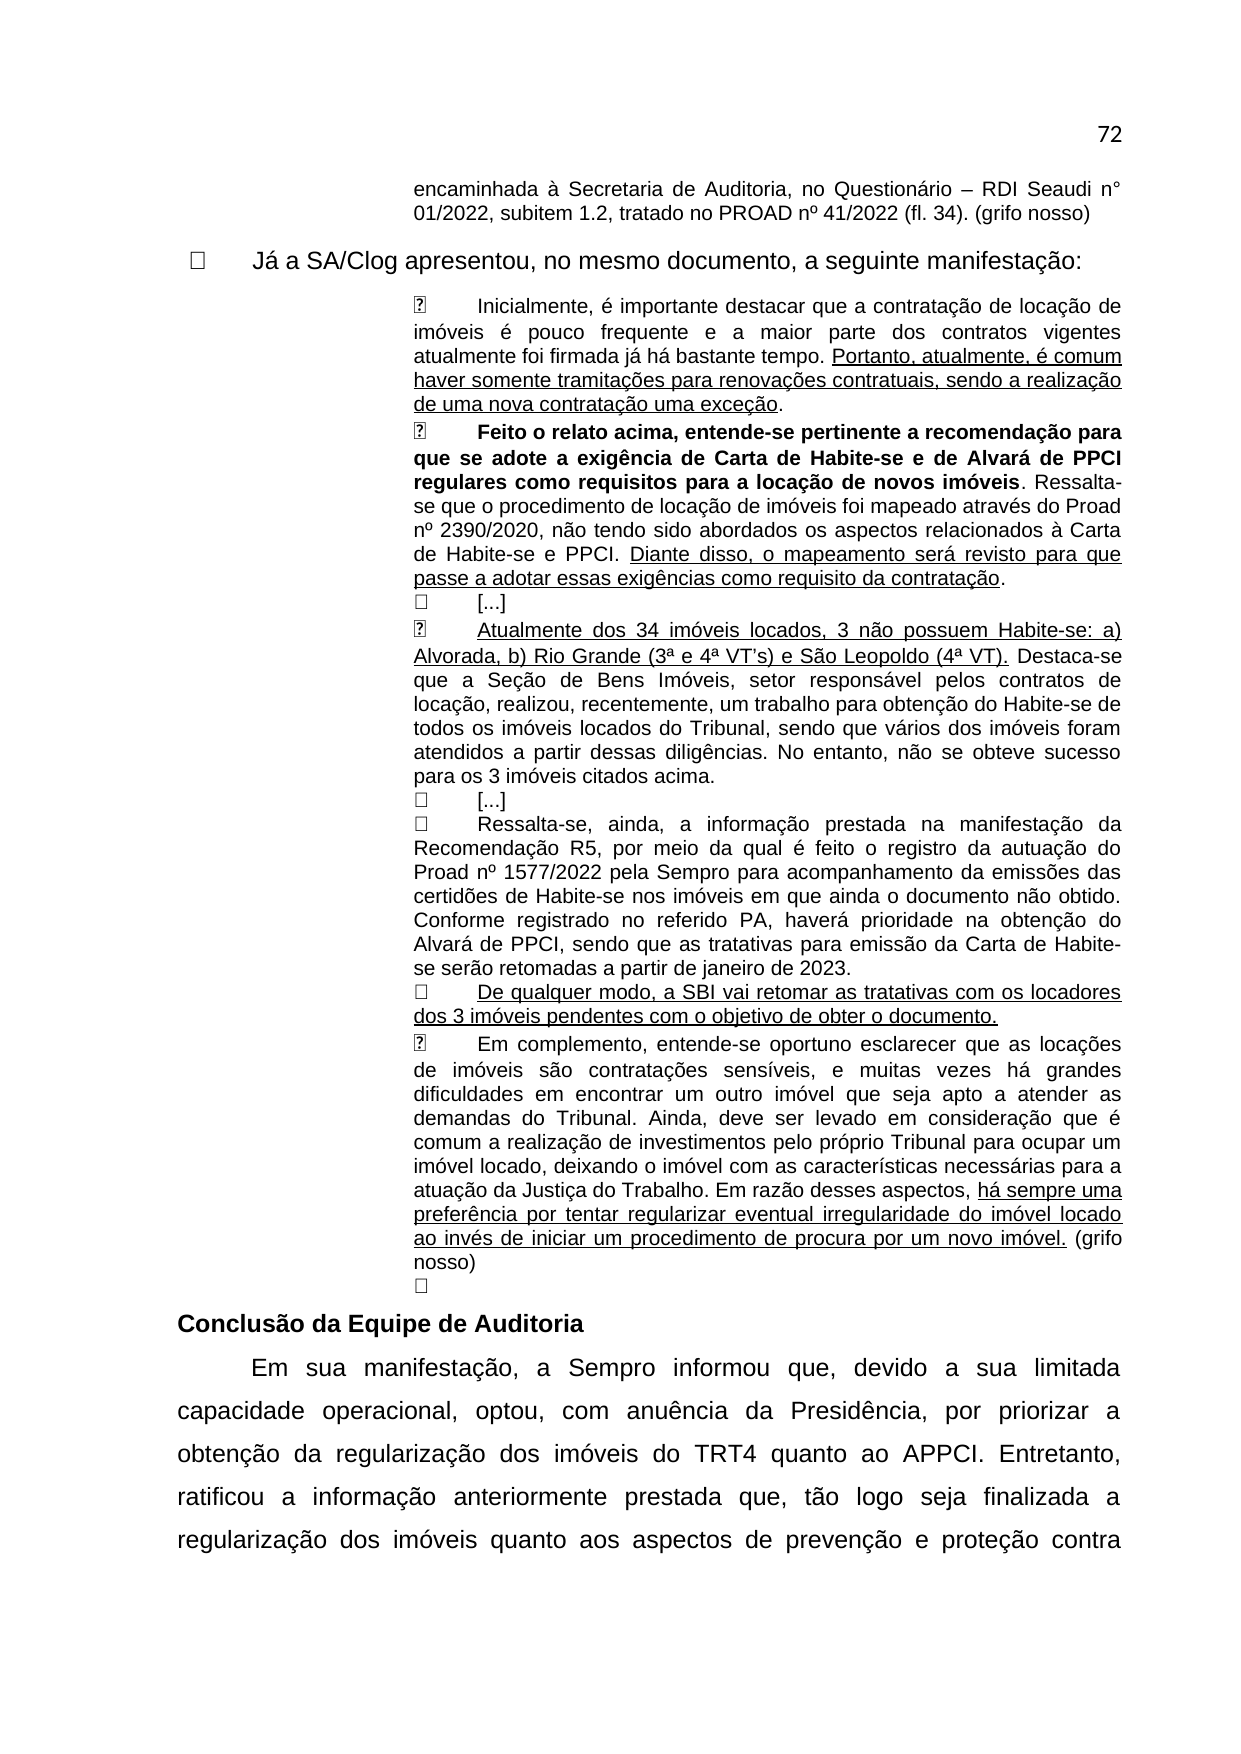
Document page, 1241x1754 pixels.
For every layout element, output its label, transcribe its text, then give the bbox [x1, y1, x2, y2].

text Conclusão da Equipe de Auditoria [177, 1309, 1122, 1338]
list Feito o relato acima, entende-se pertinente a recomendação para que se adote a exigência de Carta de Habite-se e de Alvará de PPCI regulares como requisitos para a locação de novos imóveis. Ressalta-se que o procedimento de locação de imóveis foi mapeado através do Proad nº 2390/2020, não tendo sido abordados os aspectos relacionados à Carta de Habite-se e PPCI. Diante disso, o mapeamento será revisto para que passe a adotar essas exigências como requisito da contratação. [413, 415, 1122, 589]
list de uma nova contratação uma exceção. [413, 389, 1122, 415]
list Em complemento, entende-se oportuno esclarecer que as locações de imóveis são contratações sensíveis, e muitas vezes há grandes dificuldades em encontrar um outro imóvel que seja apto a atender as demandas do Tribunal. Ainda, deve ser levado em consideração que é comum a realização de investimentos pelo próprio Tribunal para ocupar um imóvel locado, deixando o imóvel com as características necessárias para a atuação da Justiça do Trabalho. Em razão desses aspectos, há sempre uma preferência por tentar regularizar eventual irregularidade do imóvel locado [413, 1027, 1122, 1223]
text Em sua manifestação, a Sempro informou que, devido a sua limitada capacidade operacional, optou, com anuência da Presidência, por priorizar a obtenção da regularização dos imóveis do TRT4 quanto ao APPCI. Entretanto, ratificou a informação anteriormente prestada que, tão logo seja finalizada a regularização dos imóveis quanto aos aspectos de prevenção e proteção contra [177, 1353, 1122, 1554]
list [...] [413, 589, 1122, 613]
list Atualmente dos 34 imóveis locados, 3 não possuem Habite-se: a) Alvorada, b) Rio Grande (3ª e 4ª VT’s) e São Leopoldo (4ª VT). Destaca-se que a Seção de Bens Imóveis, setor responsável pelos contratos de locação, realizou, recentemente, um trabalho para obtenção do Habite-se de todos os imóveis locados do Tribunal, sendo que vários dos imóveis foram atendidos a partir dessas diligências. No entanto, não se obteve sucesso para os 3 imóveis citados acima. [413, 613, 1122, 788]
list Inicialmente, é importante destacar que a contratação de locação de imóveis é pouco frequente e a maior parte dos contratos vigentes atualmente foi firmada já há bastante tempo. Portanto, atualmente, é comum haver somente tramitações para renovações contratuais, sendo a realização [413, 289, 1122, 388]
list [...] [413, 788, 1122, 812]
list Ressalta-se, ainda, a informação prestada na manifestação da Recomendação R5, por meio da qual é feito o registro da autuação do Proad nº 1577/2022 pela Sempro para acompanhamento da emissões das certidões de Habite-se nos imóveis em que ainda o documento não obtido. Conforme registrado no referido PA, haverá prioridade na obtenção do Alvará de PPCI, sendo que as tratativas para emissão da Carta de Habite-se serão retomadas a partir de janeiro de 2023. [413, 812, 1122, 979]
list encaminhada à Secretaria de Auditoria, no Questionário – RDI Seaudi n° 01/2022, subitem 1.2, tratado no PROAD nº 41/2022 (fl. 34). (grifo nosso) [413, 177, 1122, 225]
list De qualquer modo, a SBI vai retomar as tratativas com os locadores dos 3 imóveis pendentes com o objetivo de obter o documento. [413, 979, 1122, 1027]
list ao invés de iniciar um procedimento de procura por um novo imóvel. (grifo nosso) [413, 1224, 1122, 1273]
list Já a SA/Clog apresentou, no mesmo documento, a seguinte manifestação: [183, 246, 1122, 274]
